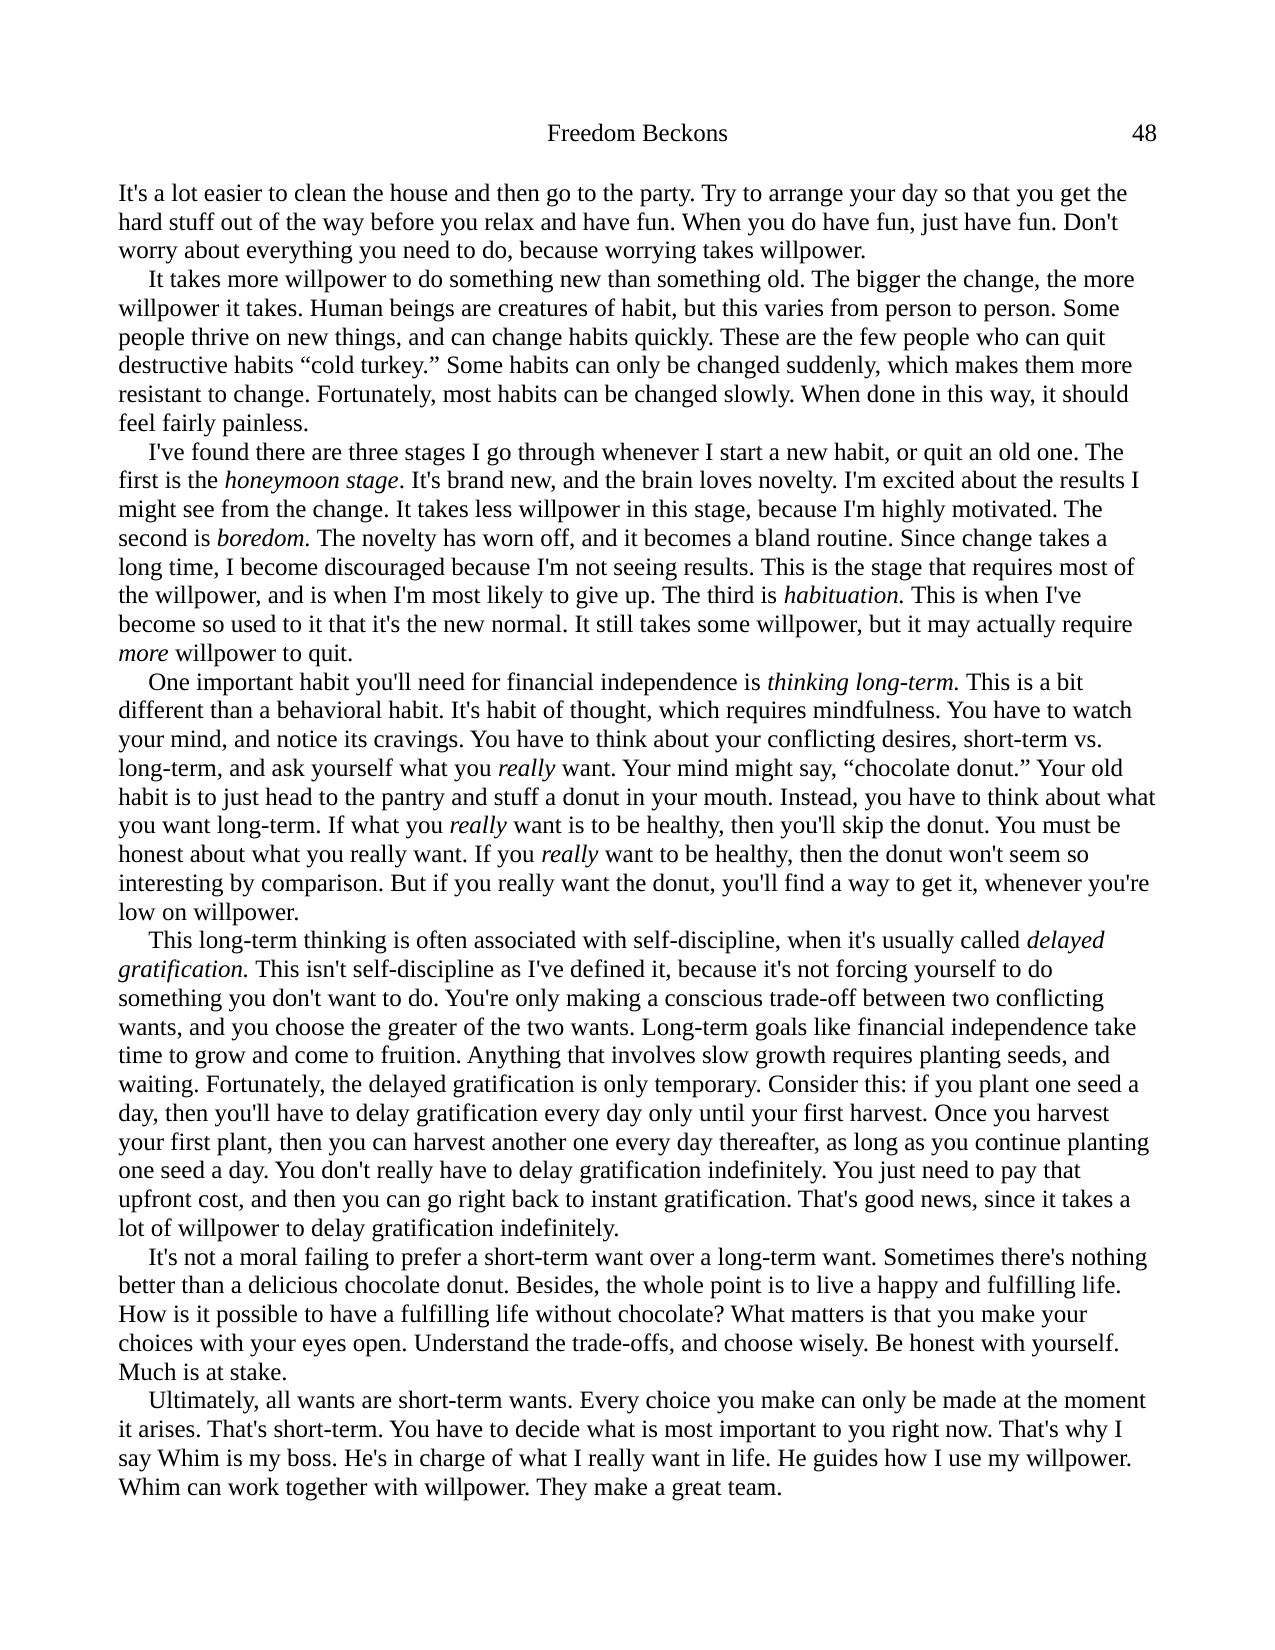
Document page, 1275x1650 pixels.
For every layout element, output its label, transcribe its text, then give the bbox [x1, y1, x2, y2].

text It's not a moral failing to prefer a short-term want over a long-term want. Sometimes there's nothing better than a delicious chocolate donut. Besides, the whole point is to live a happy and fulfilling life. How is it possible to have a fulfilling life without chocolate? What matters is that you make your choices with your eyes open. Understand the trade-offs, and choose wisely. Be honest with yourself. Much is at stake. [118, 1242, 1157, 1386]
text This long-term thinking is often associated with self-discipline, when it's usually called delayed gratification. This isn't self-discipline as I've defined it, because it's not forcing yourself to do something you don't want to do. You're only making a conscious trade-off between two conflicting wants, and you choose the greater of the two wants. Long-term goals like financial independence take time to grow and come to fruition. Anything that involves slow growth requires planting seeds, and waiting. Fortunately, the delayed gratification is only temporary. Consider this: if you plant one seed a day, then you'll have to delay gratification every day only until your first harvest. Once you harvest your first plant, then you can harvest another one every day thereafter, as long as you continue planting one seed a day. You don't really have to delay gratification indefinitely. You just need to pay that upfront cost, and then you can go right back to instant gratification. That's good news, since it takes a lot of willpower to delay gratification indefinitely. [118, 926, 1157, 1242]
text Ultimately, all wants are short-term wants. Every choice you make can only be made at the moment it arises. That's short-term. You have to decide what is most important to you right now. That's why I say Whim is my boss. He's in charge of what I really want in life. He guides how I use my willpower. Whim can work together with willpower. They make a great team. [118, 1386, 1157, 1501]
text It takes more willpower to do something new than something old. The bigger the change, the more willpower it takes. Human beings are creatures of habit, but this varies from person to person. Some people thrive on new things, and can change habits quickly. These are the few people who can quit destructive habits “cold turkey.” Some habits can only be changed suddenly, which makes them more resistant to change. Fortunately, most habits can be changed slowly. When done in this way, it should feel fairly painless. [118, 264, 1157, 437]
text I've found there are three stages I go through whenever I start a new habit, or quit an old one. The first is the honeymoon stage. It's brand new, and the brain loves novelty. I'm excited about the results I might see from the change. It takes less willpower in this stage, because I'm highly motivated. The second is boredom. The novelty has worn off, and it becomes a bland routine. Since change takes a long time, I become discouraged because I'm not seeing results. This is the stage that requires most of the willpower, and is when I'm most likely to give up. The third is habituation. This is when I've become so used to it that it's the new normal. It still takes some willpower, but it may actually require more willpower to quit. [118, 437, 1157, 667]
text It's a lot easier to clean the house and then go to the party. Try to arrange your day so that you get the hard stuff out of the way before you relax and have fun. When you do have fun, just have fun. Don't worry about everything you need to do, because worrying takes willpower. [118, 178, 1157, 264]
text One important habit you'll need for financial independence is thinking long-term. This is a bit different than a behavioral habit. It's habit of thought, which requires mindfulness. You have to watch your mind, and notice its cravings. You have to think about your conflicting desires, short-term vs. long-term, and ask yourself what you really want. Your mind might say, “chocolate donut.” Your old habit is to just head to the pantry and stuff a donut in your mouth. Instead, you have to think about what you want long-term. If what you really want is to be healthy, then you'll skip the donut. You must be honest about what you really want. If you really want to be healthy, then the donut won't seem so interesting by comparison. But if you really want the donut, you'll find a way to get it, whenever you're low on willpower. [118, 667, 1157, 926]
